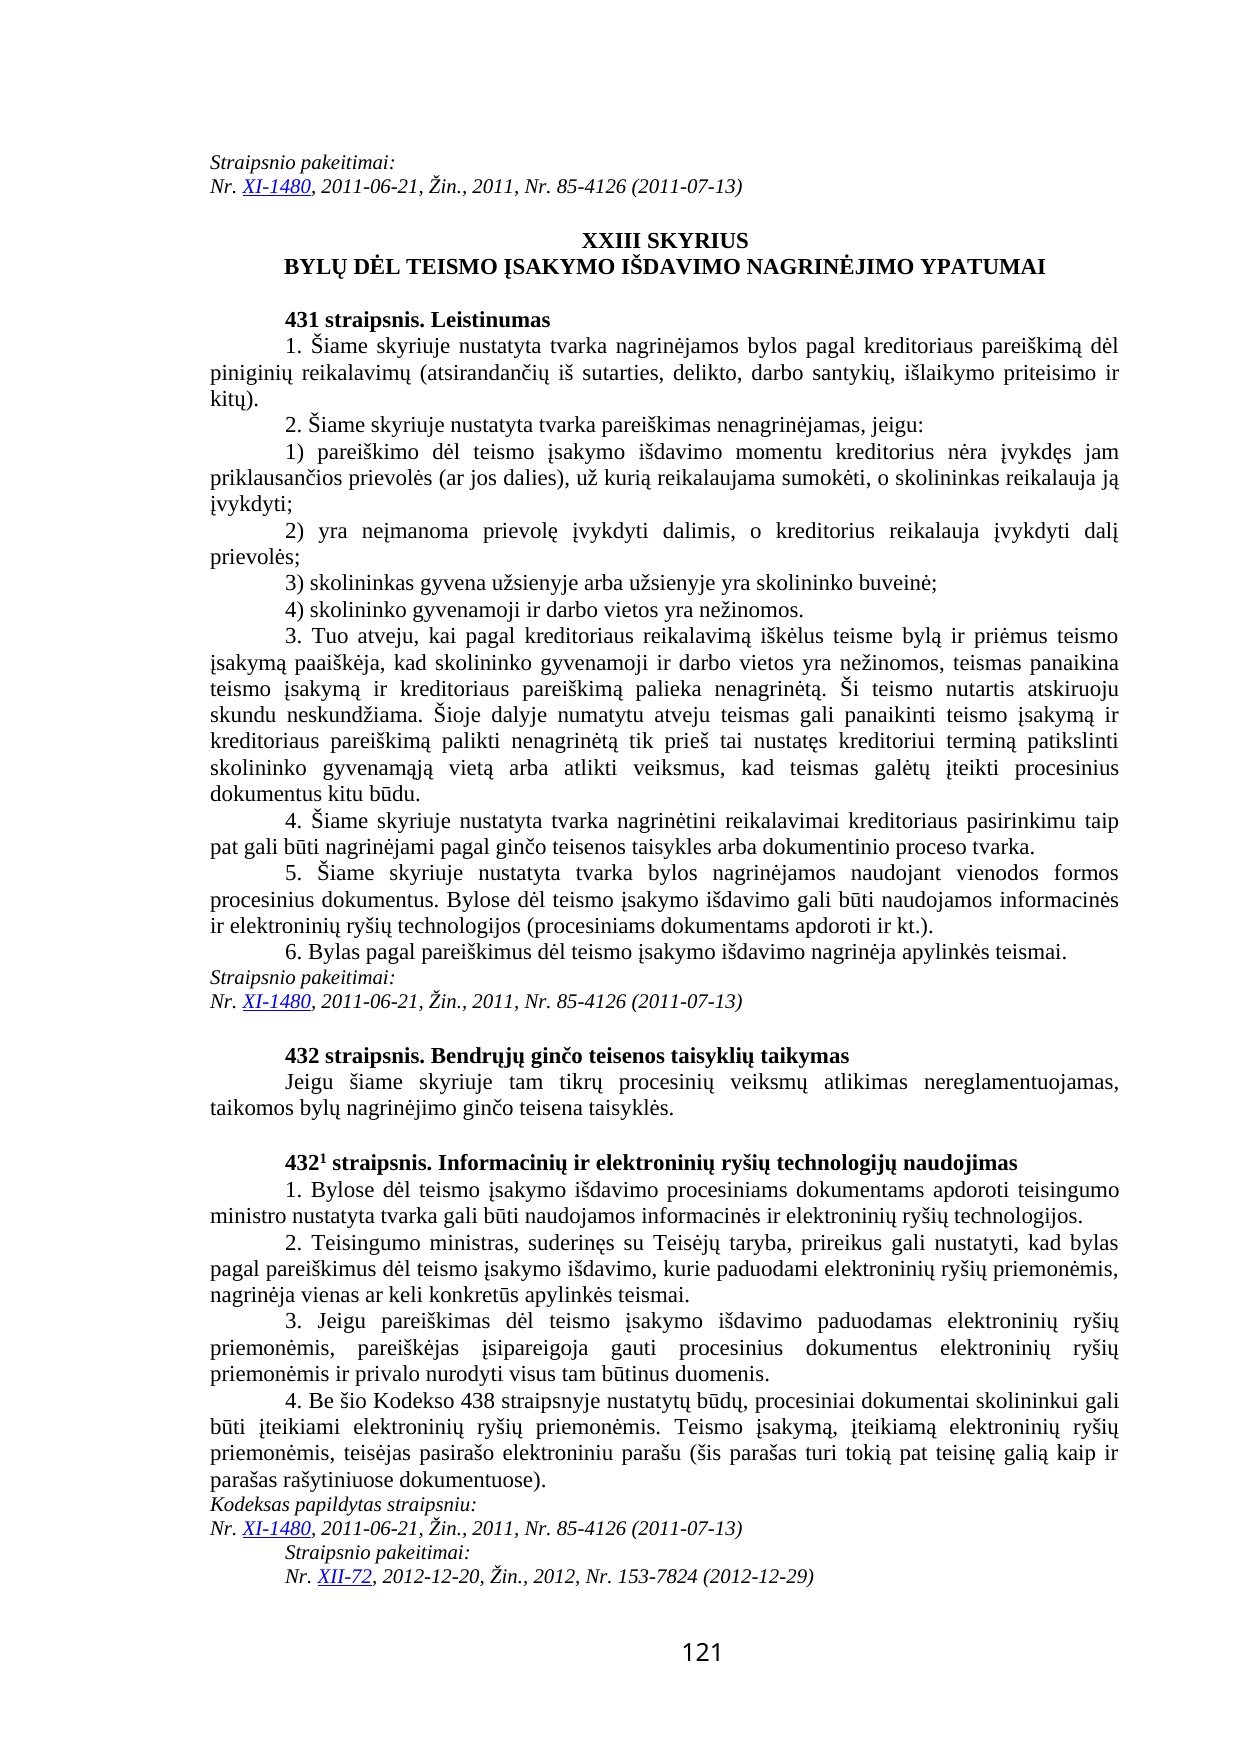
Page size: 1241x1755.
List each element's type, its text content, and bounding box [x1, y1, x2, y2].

text 4321 straipsnis. Informacinių ir elektroninių ryšių technologijų naudojimas [210, 1149, 1120, 1176]
text 4) skolininko gyvenamoji ir darbo vietos yra nežinomos. [210, 596, 1120, 622]
text 432 straipsnis. Bendrųjų ginčo teisenos taisyklių taikymas [210, 1042, 1120, 1068]
text 5. Šiame skyriuje nustatyta tvarka bylos nagrinėjamos naudojant vienodos formos procesinius dokumentus. Bylose dėl teismo įsakymo išdavimo gali būti naudojamos informacinės ir elektroninių ryšių technologijos (procesiniams dokumentams apdoroti ir kt.). [210, 859, 1120, 938]
text Straipsnio pakeitimai: [210, 150, 1120, 174]
text Nr. XII-72, 2012-12-20, Žin., 2012, Nr. 153-7824 (2012-12-29) [210, 1564, 1120, 1588]
text 1. Bylose dėl teismo įsakymo išdavimo procesiniams dokumentams apdoroti teisingumo ministro nustatyta tvarka gali būti naudojamos informacinės ir elektroninių ryšių technologijos. [210, 1176, 1120, 1228]
text Jeigu šiame skyriuje tam tikrų procesinių veiksmų atlikimas nereglamentuojamas, taikomos bylų nagrinėjimo ginčo teisena taisyklės. [210, 1068, 1120, 1121]
text XXIII skyrius [210, 227, 1120, 253]
text Nr. XI-1480, 2011-06-21, Žin., 2011, Nr. 85-4126 (2011-07-13) [210, 1516, 1120, 1540]
text 2) yra neįmanoma prievolę įvykdyti dalimis, o kreditorius reikalauja įvykdyti dalį prievolės; [210, 517, 1120, 569]
text Kodeksas papildytas straipsniu: [210, 1492, 1120, 1516]
text 6. Bylas pagal pareiškimus dėl teismo įsakymo išdavimo nagrinėja apylinkės teismai. [210, 938, 1120, 965]
text 4. Be šio Kodekso 438 straipsnyje nustatytų būdų, procesiniai dokumentai skolininkui gali būti įteikiami elektroninių ryšių priemonėmis. Teismo įsakymą, įteikiamą elektroninių ryšių priemonėmis, teisėjas pasirašo elektroniniu parašu (šis parašas turi tokią pat teisinę galią kaip ir parašas rašytiniuose dokumentuose). [210, 1387, 1120, 1492]
text Straipsnio pakeitimai: [210, 965, 1120, 989]
text Nr. XI-1480, 2011-06-21, Žin., 2011, Nr. 85-4126 (2011-07-13) [210, 989, 1120, 1013]
text 4. Šiame skyriuje nustatyta tvarka nagrinėtini reikalavimai kreditoriaus pasirinkimu taip pat gali būti nagrinėjami pagal ginčo teisenos taisykles arba dokumentinio proceso tvarka. [210, 807, 1120, 859]
text 2. Šiame skyriuje nustatyta tvarka pareiškimas nenagrinėjamas, jeigu: [210, 411, 1120, 438]
text 3. Tuo atveju, kai pagal kreditoriaus reikalavimą iškėlus teisme bylą ir priėmus teismo įsakymą paaiškėja, kad skolininko gyvenamoji ir darbo vietos yra nežinomos, teismas panaikina teismo įsakymą ir kreditoriaus pareiškimą palieka nenagrinėtą. Ši teismo nutartis atskiruoju skundu neskundžiama. Šioje dalyje numatytu atveju teismas gali panaikinti teismo įsakymą ir kreditoriaus pareiškimą palikti nenagrinėtą tik prieš tai nustatęs kreditoriui terminą patikslinti skolininko gyvenamąją vietą arba atlikti veiksmus, kad teismas galėtų įteikti procesinius dokumentus kitu būdu. [210, 622, 1120, 807]
text 2. Teisingumo ministras, suderinęs su Teisėjų taryba, prireikus gali nustatyti, kad bylas pagal pareiškimus dėl teismo įsakymo išdavimo, kurie paduodami elektroninių ryšių priemonėmis, nagrinėja vienas ar keli konkretūs apylinkės teismai. [210, 1228, 1120, 1308]
text 1. Šiame skyriuje nustatyta tvarka nagrinėjamos bylos pagal kreditoriaus pareiškimą dėl piniginių reikalavimų (atsirandančių iš sutarties, delikto, darbo santykių, išlaikymo priteisimo ir kitų). [210, 332, 1120, 411]
text Nr. XI-1480, 2011-06-21, Žin., 2011, Nr. 85-4126 (2011-07-13) [210, 174, 1120, 198]
text BYLŲ DĖL TEISMO ĮSAKYMO IŠDAVIMO NAGRINĖJIMO YPATUMAI [210, 253, 1120, 279]
text 3) skolininkas gyvena užsienyje arba užsienyje yra skolininko buveinė; [210, 569, 1120, 596]
text 1) pareiškimo dėl teismo įsakymo išdavimo momentu kreditorius nėra įvykdęs jam priklausančios prievolės (ar jos dalies), už kurią reikalaujama sumokėti, o skolininkas reikalauja ją įvykdyti; [210, 438, 1120, 517]
text 431 straipsnis. Leistinumas [210, 306, 1120, 332]
text 3. Jeigu pareiškimas dėl teismo įsakymo išdavimo paduodamas elektroninių ryšių priemonėmis, pareiškėjas įsipareigoja gauti procesinius dokumentus elektroninių ryšių priemonėmis ir privalo nurodyti visus tam būtinus duomenis. [210, 1308, 1120, 1387]
text Straipsnio pakeitimai: [210, 1540, 1120, 1564]
